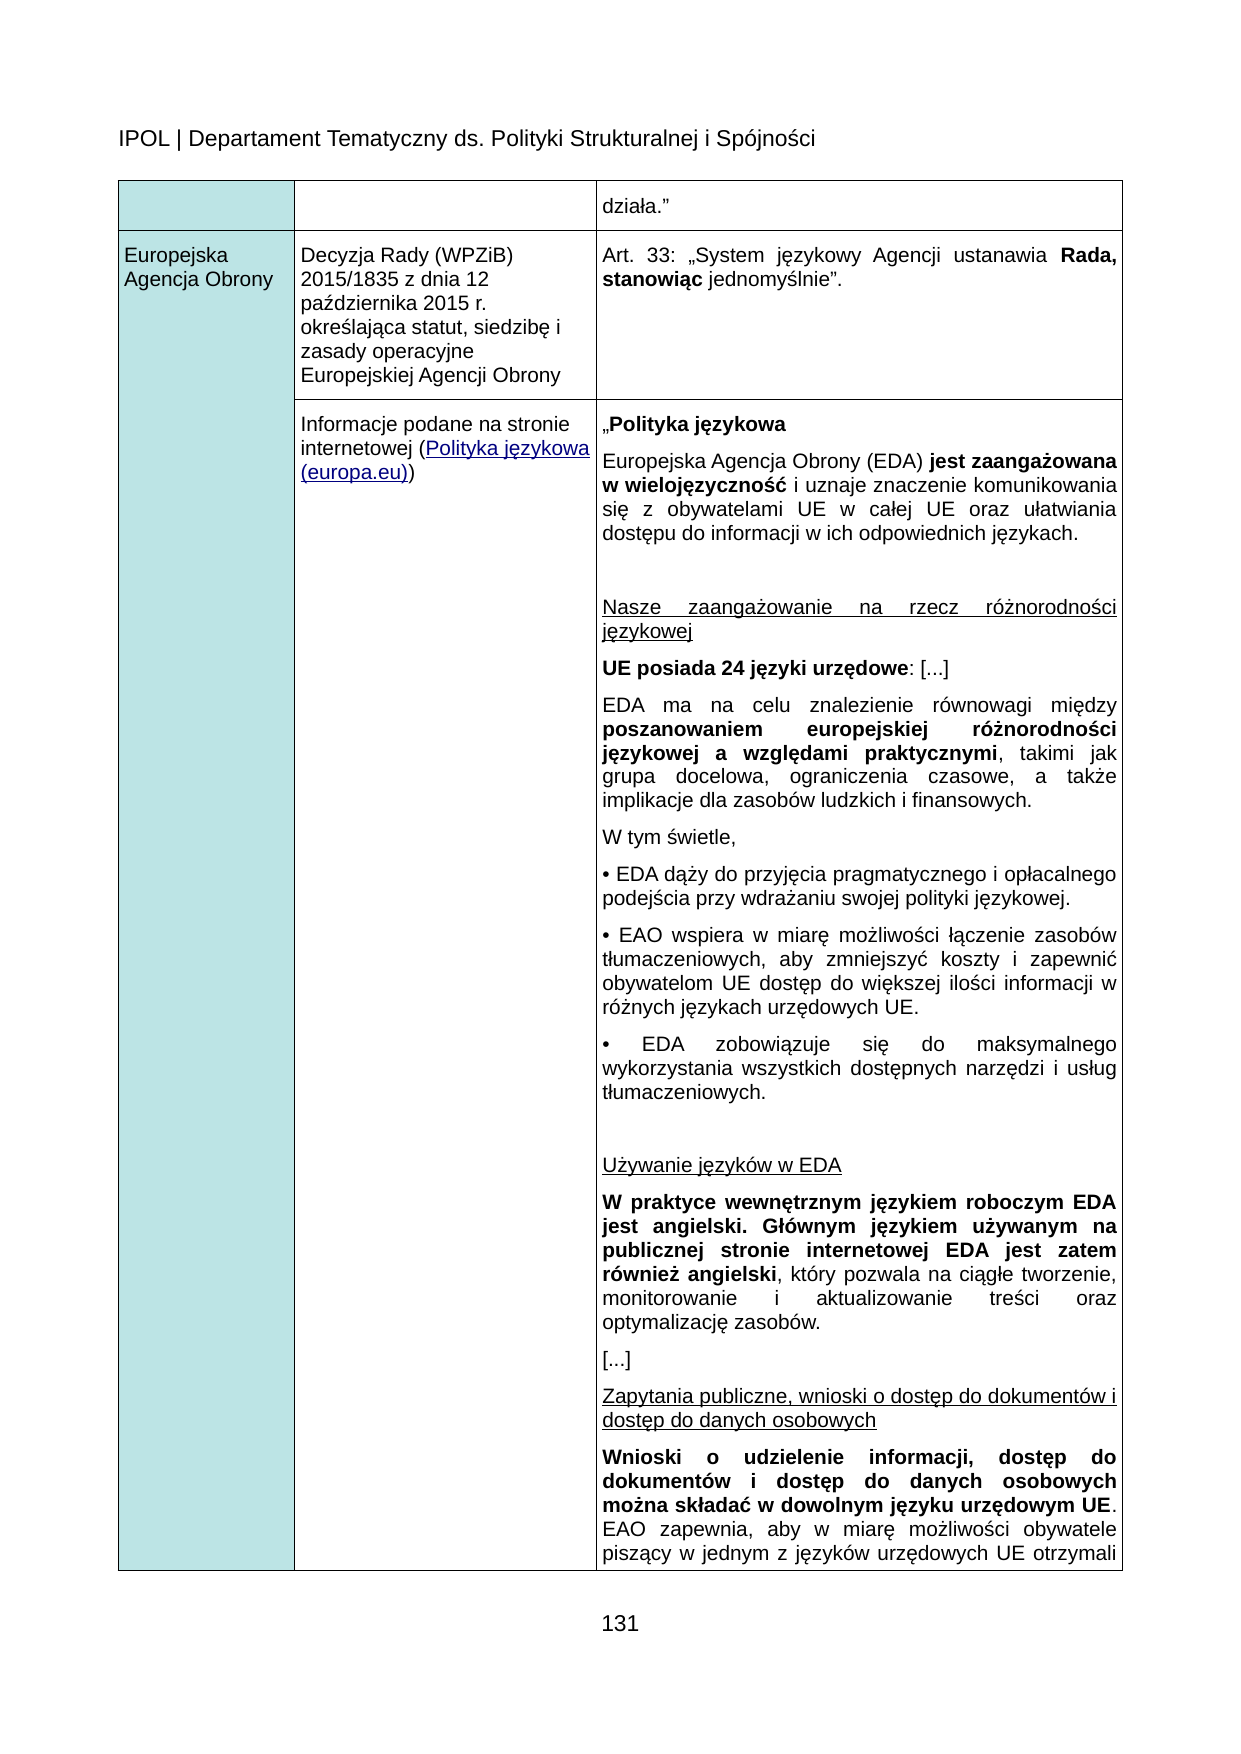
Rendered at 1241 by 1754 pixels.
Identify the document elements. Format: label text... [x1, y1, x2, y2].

table_cell [295, 181, 596, 230]
table_cell Informacje podane na stronie internetowej (Polityka językowa (europa.eu)) [295, 400, 596, 1570]
table_cell Art. 33: „System językowy Agencji ustanawia Rada, stanowiąc jednomyślnie”. [597, 231, 1122, 399]
table_cell [119, 181, 294, 230]
table_cell Europejska Agencja Obrony [119, 231, 294, 1570]
table_cell Decyzja Rady (WPZiB) 2015/1835 z dnia 12 października 2015 r. określająca statut, siedzibę i zasady operacyjne Europejskiej Agencji Obrony [295, 231, 596, 399]
table_cell działa.” [597, 181, 1122, 230]
table_cell „Polityka językowa Europejska Agencja Obrony (EDA) jest zaangażowana w wielojęzyczność i uznaje znaczenie komunikowania się z obywatelami UE w całej UE oraz ułatwiania dostępu do informacji w ich odpowiednich językach. Nasze zaangażowanie na rzecz różnorodności językowej UE posiada 24 języki urzędowe: [...] EDA ma na celu znalezienie równowagi między poszanowaniem europejskiej różnorodności językowej a względami praktycznymi, takimi jak grupa docelowa, ograniczenia czasowe, a także implikacje dla zasobów ludzkich i finansowych. W tym świetle, • EDA dąży do przyjęcia pragmatycznego i opłacalnego podejścia przy wdrażaniu swojej polityki językowej. • EAO wspiera w miarę możliwości łączenie zasobów tłumaczeniowych, aby zmniejszyć koszty i zapewnić obywatelom UE dostęp do większej ilości informacji w różnych językach urzędowych UE. • EDA zobowiązuje się do maksymalnego wykorzystania wszystkich dostępnych narzędzi i usług tłumaczeniowych. Używanie języków w EDA W praktyce wewnętrznym językiem roboczym EDA jest angielski. Głównym językiem używanym na publicznej stronie internetowej EDA jest zatem również angielski, który pozwala na ciągłe tworzenie, monitorowanie i aktualizowanie treści oraz optymalizację zasobów. [...] Zapytania publiczne, wnioski o dostęp do dokumentów i dostęp do danych osobowych Wnioski o udzielenie informacji, dostęp do dokumentów i dostęp do danych osobowych można składać w dowolnym języku urzędowym UE. EAO zapewnia, aby w miarę możliwości obywatele piszący w jednym z języków urzędowych UE otrzymali [597, 400, 1122, 1570]
